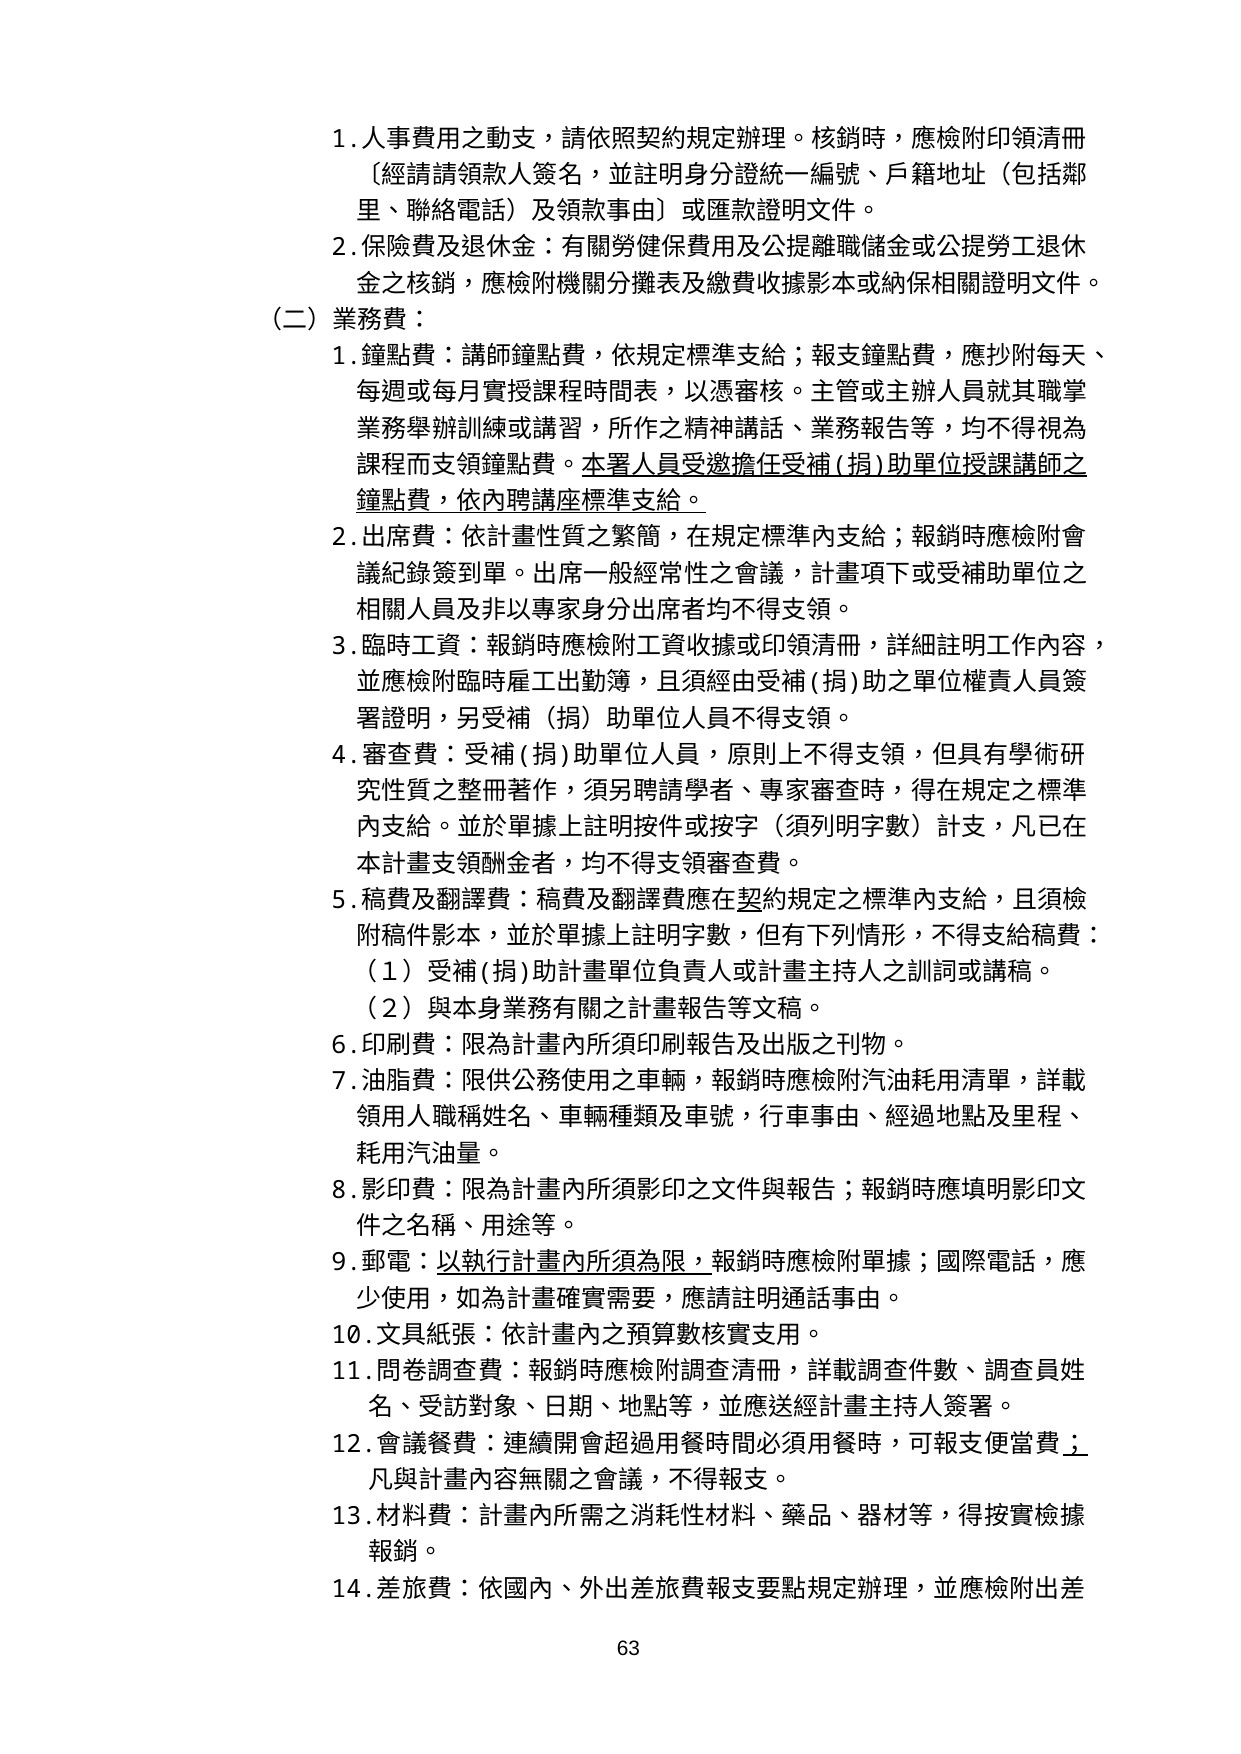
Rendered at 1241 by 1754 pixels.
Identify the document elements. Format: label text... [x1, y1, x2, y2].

text 14.差旅費：依國內、外出差旅費報支要點規定辦理，並應檢附出差 [331, 1568, 1087, 1604]
text （２）與本身業務有關之計畫報告等文稿。 [352, 988, 1087, 1024]
text 3.臨時工資：報銷時應檢附工資收據或印領清冊，詳細註明工作內容，並應檢附臨時雇工出勤簿，且須經由受補(捐)助之單位權責人員簽署證明，另受補（捐）助單位人員不得支領。 [331, 626, 1087, 734]
text 1.人事費用之動支，請依照契約規定辦理。核銷時，應檢附印領清冊〔經請請領款人簽名，並註明身分證統一編號、戶籍地址（包括鄰、里、聯絡電話）及領款事由〕或匯款證明文件。 [331, 118, 1087, 227]
text （二）業務費： [258, 299, 1087, 336]
text 6.印刷費：限為計畫內所須印刷報告及出版之刊物。 [331, 1024, 1087, 1061]
text 2.出席費：依計畫性質之繁簡，在規定標準內支給；報銷時應檢附會議紀錄簽到單。出席一般經常性之會議，計畫項下或受補助單位之相關人員及非以專家身分出席者均不得支領。 [331, 517, 1087, 626]
text 10.文具紙張：依計畫內之預算數核實支用。 [331, 1314, 1087, 1351]
text 4.審查費：受補(捐)助單位人員，原則上不得支領，但具有學術研究性質之整冊著作，須另聘請學者、專家審查時，得在規定之標準內支給。並於單據上註明按件或按字（須列明字數）計支，凡已在本計畫支領酬金者，均不得支領審查費。 [331, 734, 1087, 879]
text 12.會議餐費：連續開會超過用餐時間必須用餐時，可報支便當費；凡與計畫內容無關之會議，不得報支。 [331, 1423, 1087, 1496]
text 2.保險費及退休金：有關勞健保費用及公提離職儲金或公提勞工退休金之核銷，應檢附機關分攤表及繳費收據影本或納保相關證明文件。 [331, 227, 1087, 299]
text 1.鐘點費：講師鐘點費，依規定標準支給；報支鐘點費，應抄附每天、每週或每月實授課程時間表，以憑審核。主管或主辦人員就其職掌業務舉辦訓練或講習，所作之精神講話、業務報告等，均不得視為課程而支領鐘點費。本署人員受邀擔任受補(捐)助單位授課講師之鐘點費，依內聘講座標準支給。 [331, 336, 1087, 517]
text （１）受補(捐)助計畫單位負責人或計畫主持人之訓詞或講稿。 [352, 952, 1087, 988]
text 13.材料費：計畫內所需之消耗性材料、藥品、器材等，得按實檢據報銷。 [331, 1496, 1087, 1568]
text 9.郵電：以執行計畫內所須為限，報銷時應檢附單據；國際電話，應少使用，如為計畫確實需要，應請註明通話事由。 [331, 1242, 1087, 1314]
text 7.油脂費：限供公務使用之車輛，報銷時應檢附汽油耗用清單，詳載領用人職稱姓名、車輛種類及車號，行車事由、經過地點及里程、耗用汽油量。 [331, 1061, 1087, 1169]
text 8.影印費：限為計畫內所須影印之文件與報告；報銷時應填明影印文件之名稱、用途等。 [331, 1169, 1087, 1242]
text 5.稿費及翻譯費：稿費及翻譯費應在契約規定之標準內支給，且須檢附稿件影本，並於單據上註明字數，但有下列情形，不得支給稿費： [331, 879, 1087, 952]
text 11.問卷調查費：報銷時應檢附調查清冊，詳載調查件數、調查員姓名、受訪對象、日期、地點等，並應送經計畫主持人簽署。 [331, 1351, 1087, 1423]
